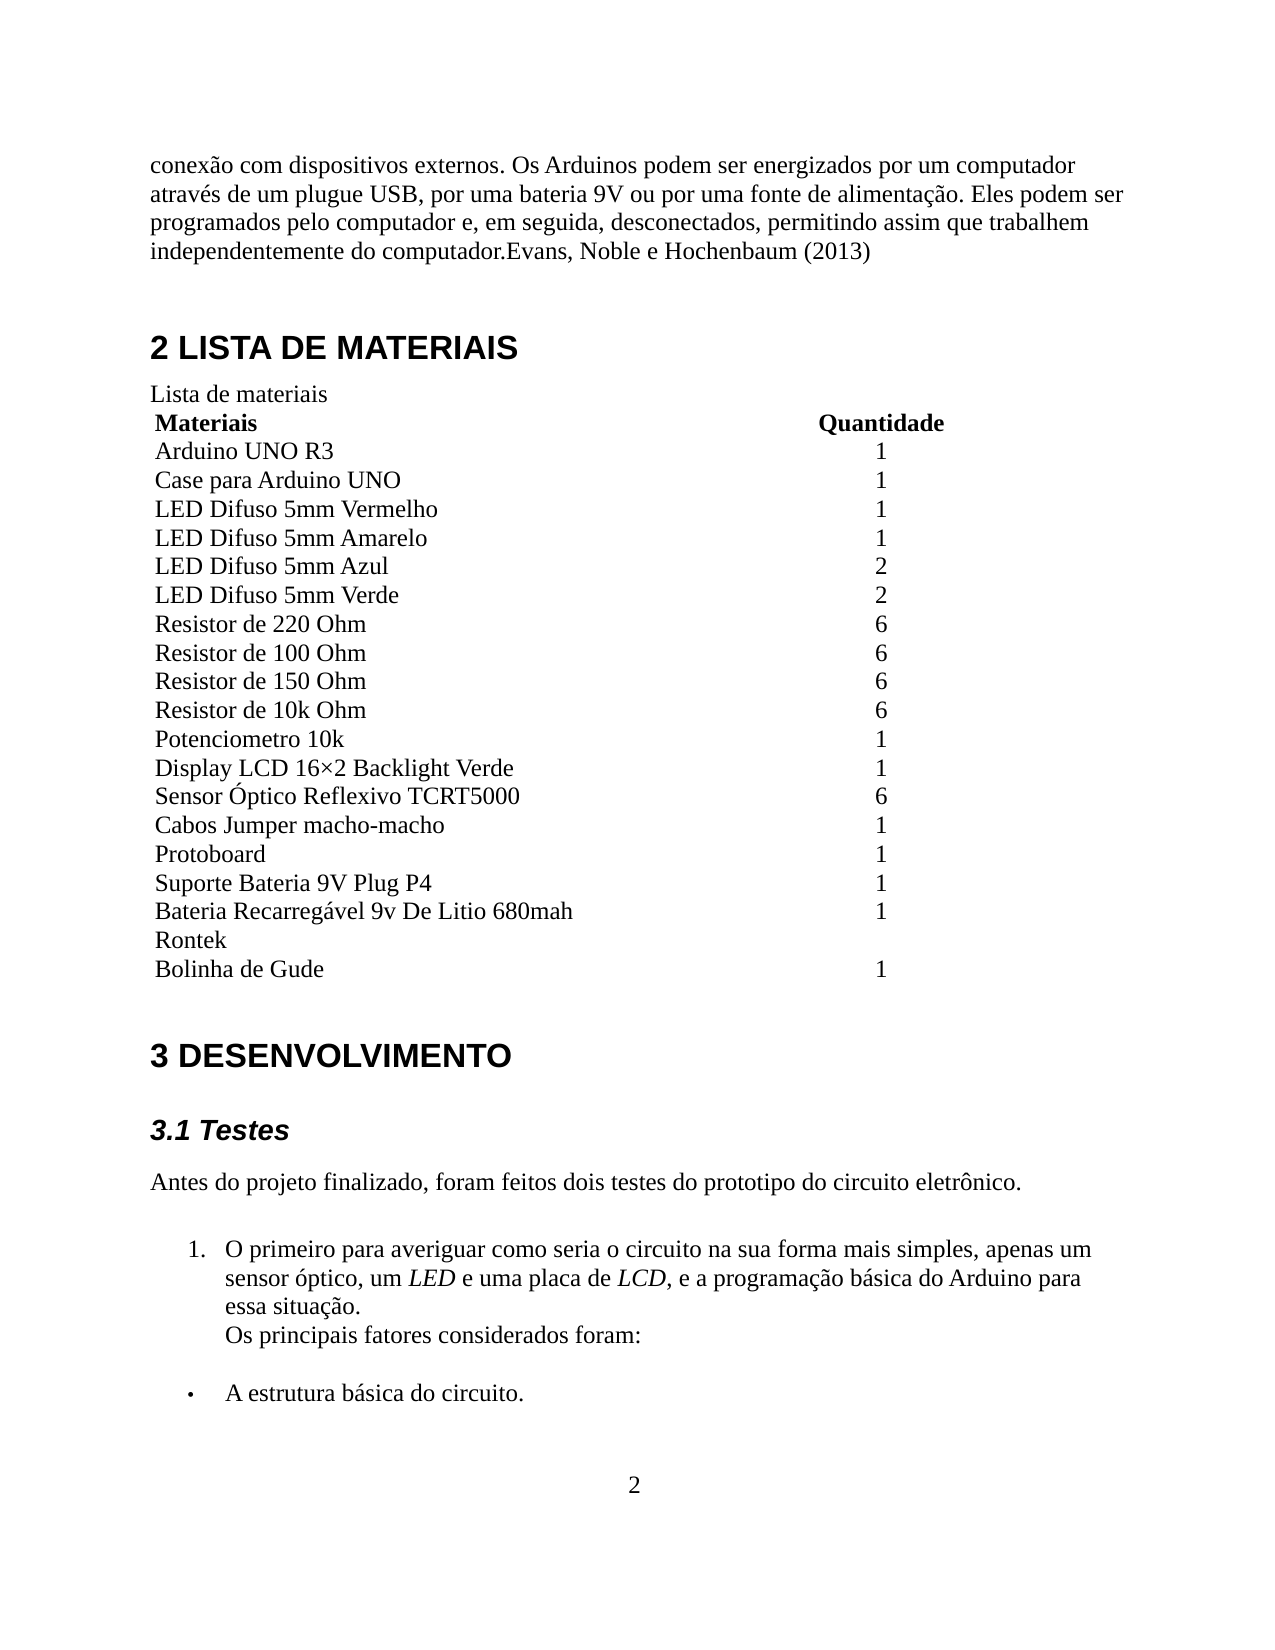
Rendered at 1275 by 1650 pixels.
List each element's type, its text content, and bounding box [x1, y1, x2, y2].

table_cell LED Difuso 5mm Vermelho [150, 494, 637, 523]
table_cell Sensor Óptico Reflexivo TCRT5000 [150, 781, 637, 810]
table_cell 6 [638, 695, 1125, 724]
table_cell 1 [638, 954, 1125, 983]
table_cell Bolinha de Gude [150, 954, 637, 983]
table_cell Potenciometro 10k [150, 724, 637, 753]
table_cell 6 [638, 781, 1125, 810]
table_cell Cabos Jumper macho-macho [150, 810, 637, 839]
table_cell 1 [638, 896, 1125, 954]
table_cell 6 [638, 609, 1125, 638]
table_cell 1 [638, 868, 1125, 896]
table_cell 1 [638, 753, 1125, 781]
table_cell 1 [638, 523, 1125, 551]
table_cell 2 [638, 551, 1125, 580]
list A estrutura básica do circuito. [187, 1378, 1125, 1435]
table_cell Protoboard [150, 839, 637, 868]
text conexão com dispositivos externos. Os Arduinos podem ser energizados por um computador através de um plugue USB, por uma bateria 9V ou por uma fonte de alimentação. Eles podem ser programados pelo computador e, em seguida, desconectados, permitindo assim que trabalhem independentemente do computador.Evans, Noble e Hochenbaum (2013) [150, 150, 1125, 294]
table_cell Bateria Recarregável 9v De Litio 680mah Rontek [150, 896, 637, 954]
table_cell Resistor de 220 Ohm [150, 609, 637, 638]
table_cell 1 [638, 810, 1125, 839]
table_cell Resistor de 100 Ohm [150, 638, 637, 666]
table_cell 6 [638, 666, 1125, 695]
table_cell Resistor de 10k Ohm [150, 695, 637, 724]
table_cell Suporte Bateria 9V Plug P4 [150, 868, 637, 896]
table_cell Display LCD 16×2 Backlight Verde [150, 753, 637, 781]
text Antes do projeto finalizado, foram feitos dois testes do prototipo do circuito eletrônico. [150, 1167, 1125, 1225]
table_cell LED Difuso 5mm Azul [150, 551, 637, 580]
table_cell Arduino UNO R3 [150, 436, 637, 465]
table_cell 2 [638, 580, 1125, 609]
subtitle 3 DESENVOLVIMENTO [150, 1036, 1125, 1075]
subtitle 2 LISTA DE MATERIAIS [150, 328, 1125, 366]
table_cell LED Difuso 5mm Amarelo [150, 523, 637, 551]
subtitle 3.1 Testes [150, 1112, 1125, 1146]
table_cell LED Difuso 5mm Verde [150, 580, 637, 609]
table_cell 1 [638, 494, 1125, 523]
table_cell Resistor de 150 Ohm [150, 666, 637, 695]
table_header Materiais [150, 408, 637, 436]
list O primeiro para averiguar como seria o circuito na sua forma mais simples, apenas um sensor óptico, um LED e uma placa de LCD, e a programação básica do Arduino para essa situação. Os principais fatores considerados foram: [187, 1234, 1125, 1378]
table_cell 1 [638, 436, 1125, 465]
table_cell Case para Arduino UNO [150, 465, 637, 494]
table_cell 6 [638, 638, 1125, 666]
table_cell 1 [638, 724, 1125, 753]
table_header Quantidade [638, 408, 1125, 436]
table_cell 1 [638, 465, 1125, 494]
text Lista de materiais [150, 379, 1125, 408]
table_cell 1 [638, 839, 1125, 868]
